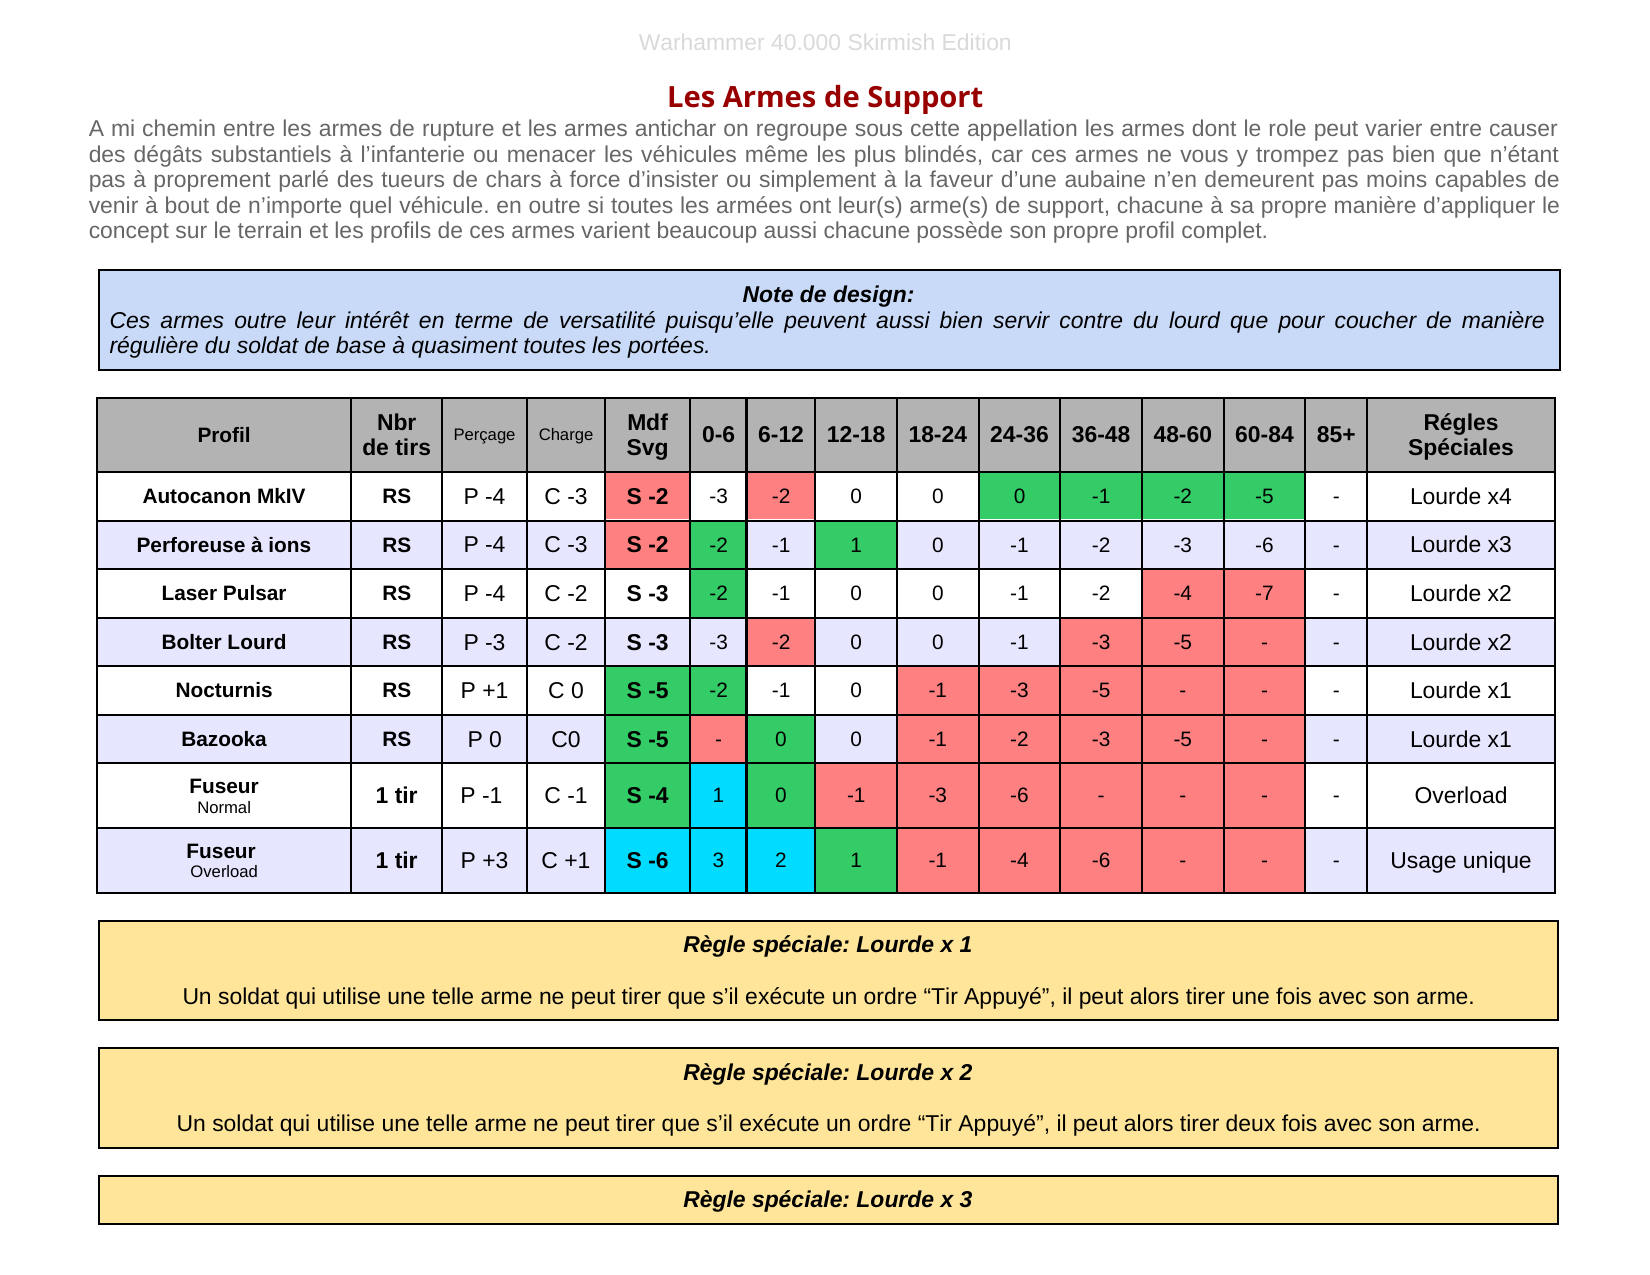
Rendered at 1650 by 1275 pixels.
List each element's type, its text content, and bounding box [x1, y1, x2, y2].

table_cell RS [352, 570, 441, 617]
table_cell - [1306, 829, 1366, 892]
table_cell - [1306, 619, 1366, 665]
table_cell Usage unique [1368, 829, 1554, 892]
table_cell 1 [816, 522, 896, 568]
table_cell P +3 [443, 829, 526, 892]
table_cell - [1225, 619, 1304, 665]
table_header 0-6 [691, 399, 745, 471]
table_header Charge [528, 399, 604, 471]
table_cell S -5 [606, 667, 689, 714]
table_cell 0 [748, 764, 814, 827]
table_cell S -5 [606, 716, 689, 762]
table_cell Nocturnis [98, 667, 350, 714]
table_cell -3 [1061, 716, 1141, 762]
table_cell Bolter Lourd [98, 619, 350, 665]
table_cell -3 [1061, 619, 1141, 665]
table_header 12-18 [816, 399, 896, 471]
table_cell S -4 [606, 764, 689, 827]
table_cell 0 [748, 716, 814, 762]
table_cell Lourde x1 [1368, 667, 1554, 714]
table_cell P +1 [443, 667, 526, 714]
table_cell RS [352, 619, 441, 665]
table_cell -1 [980, 619, 1059, 665]
table_header Profil [98, 399, 350, 471]
table_cell -5 [1061, 667, 1141, 714]
table_header 36-48 [1061, 399, 1141, 471]
table_cell 1 tir [352, 764, 441, 827]
table_cell -1 [980, 522, 1059, 568]
table_cell - [1225, 829, 1304, 892]
table_header 85+ [1306, 399, 1366, 471]
table_cell RS [352, 667, 441, 714]
table_cell P -4 [443, 522, 526, 568]
table_cell C0 [528, 716, 604, 762]
table_cell -1 [1061, 473, 1141, 519]
table_cell P -3 [443, 619, 526, 665]
table_cell 0 [898, 570, 978, 617]
table_cell P -4 [443, 570, 526, 617]
table_header 6-12 [748, 399, 814, 471]
table_cell Fuseur Normal [98, 764, 350, 827]
table_cell S -3 [606, 570, 689, 617]
table_cell -3 [691, 619, 745, 665]
table_cell 0 [816, 619, 896, 665]
table_header Note de design: Ces armes outre leur intérêt en terme de versatilité puisqu’elle peuvent aussi bien servir contre du lourd que pour coucher de manière régulière du soldat de base à quasiment toutes les portées. [100, 271, 1559, 369]
table_cell -1 [898, 716, 978, 762]
table_cell -2 [691, 570, 745, 617]
table_cell RS [352, 716, 441, 762]
table_cell -2 [1143, 473, 1223, 519]
table_cell -1 [748, 522, 814, 568]
table_cell P 0 [443, 716, 526, 762]
table_cell - [691, 716, 745, 762]
table_cell Bazooka [98, 716, 350, 762]
table_cell Autocanon MkIV [98, 473, 350, 519]
table_cell -2 [1061, 570, 1141, 617]
table_cell -5 [1143, 716, 1223, 762]
table_cell -6 [1061, 829, 1141, 892]
table_cell - [1143, 764, 1223, 827]
table_cell Fuseur Overload [98, 829, 350, 892]
table_header Règle spéciale: Lourde x 3 [100, 1177, 1557, 1223]
table_cell - [1306, 570, 1366, 617]
table_cell -6 [980, 764, 1059, 827]
table_cell - [1061, 764, 1141, 827]
table_cell - [1306, 473, 1366, 519]
table_header 48-60 [1143, 399, 1223, 471]
table_cell 0 [816, 570, 896, 617]
table_cell 0 [898, 473, 978, 519]
table_header 24-36 [980, 399, 1059, 471]
table_cell -3 [691, 473, 745, 519]
table_cell RS [352, 473, 441, 519]
table_cell - [1225, 667, 1304, 714]
table_cell - [1143, 667, 1223, 714]
table_cell -1 [898, 667, 978, 714]
table_cell 0 [816, 667, 896, 714]
table_cell -4 [980, 829, 1059, 892]
table_header Régles Spéciales [1368, 399, 1554, 471]
table_cell -1 [748, 667, 814, 714]
table_header Règle spéciale: Lourde x 2 Un soldat qui utilise une telle arme ne peut tirer que s’il exécute un ordre “Tir Appuyé”, il peut alors tirer deux fois avec son arme. [100, 1049, 1557, 1147]
table_cell 0 [816, 473, 896, 519]
table_cell Lourde x4 [1368, 473, 1554, 519]
table_header Perçage [443, 399, 526, 471]
table_cell C -3 [528, 522, 604, 568]
table_cell Laser Pulsar [98, 570, 350, 617]
table_cell C -3 [528, 473, 604, 519]
table_cell -6 [1225, 522, 1304, 568]
table_cell Overload [1368, 764, 1554, 827]
table_cell -3 [1143, 522, 1223, 568]
table_cell -1 [980, 570, 1059, 617]
table_cell -2 [980, 716, 1059, 762]
table_cell -3 [980, 667, 1059, 714]
table_cell -5 [1225, 473, 1304, 519]
table_cell 0 [980, 473, 1059, 519]
table_cell 1 [691, 764, 745, 827]
table_cell -2 [1061, 522, 1141, 568]
table_cell P -1 [443, 764, 526, 827]
table_cell Lourde x2 [1368, 570, 1554, 617]
table_cell S -2 [606, 473, 689, 519]
table_cell - [1143, 829, 1223, 892]
table_cell Lourde x1 [1368, 716, 1554, 762]
table_cell C 0 [528, 667, 604, 714]
table_cell C -1 [528, 764, 604, 827]
table_cell - [1306, 764, 1366, 827]
subtitle Les Armes de Support [88, 76, 1561, 116]
table_cell S -2 [606, 522, 689, 568]
table_cell 2 [748, 829, 814, 892]
table_header 18-24 [898, 399, 978, 471]
table_cell - [1306, 667, 1366, 714]
table_header Mdf Svg [606, 399, 689, 471]
table_cell -1 [816, 764, 896, 827]
table_cell 0 [898, 522, 978, 568]
table_cell 0 [816, 716, 896, 762]
table_cell - [1306, 522, 1366, 568]
text A mi chemin entre les armes de rupture et les armes antichar on regroupe sous cette appellation les armes dont le role peut varier entre causer des dégâts substantiels à l’infanterie ou menacer les véhicules même les plus blindés, car ces armes ne vous y trompez pas bien que n’étant pas à proprement parlé des tueurs de chars à force d’insister ou simplement à la faveur d’une aubaine n’en demeurent pas moins capables de venir à bout de n’importe quel véhicule. en outre si toutes les armées ont leur(s) arme(s) de support, chacune à sa propre manière d’appliquer le concept sur le terrain et les profils de ces armes varient beaucoup aussi chacune possède son propre profil complet. [88, 116, 1561, 244]
table_header 60-84 [1225, 399, 1304, 471]
table_cell -3 [898, 764, 978, 827]
table_cell - [1306, 716, 1366, 762]
table_cell -7 [1225, 570, 1304, 617]
table_cell C +1 [528, 829, 604, 892]
table_cell -2 [748, 473, 814, 519]
table_header Nbr de tirs [352, 399, 441, 471]
table_cell Lourde x3 [1368, 522, 1554, 568]
table_cell -1 [748, 570, 814, 617]
table_cell -5 [1143, 619, 1223, 665]
table_cell 1 tir [352, 829, 441, 892]
table_cell Perforeuse à ions [98, 522, 350, 568]
table_header Règle spéciale: Lourde x 1 Un soldat qui utilise une telle arme ne peut tirer que s’il exécute un ordre “Tir Appuyé”, il peut alors tirer une fois avec son arme. [100, 922, 1557, 1019]
table_cell 3 [691, 829, 745, 892]
table_cell 1 [816, 829, 896, 892]
table_cell -2 [691, 667, 745, 714]
table_cell - [1225, 764, 1304, 827]
table_cell -2 [748, 619, 814, 665]
table_cell Lourde x2 [1368, 619, 1554, 665]
table_cell S -3 [606, 619, 689, 665]
table_cell -4 [1143, 570, 1223, 617]
table_cell -1 [898, 829, 978, 892]
table_cell - [1225, 716, 1304, 762]
table_cell -2 [691, 522, 745, 568]
table_cell C -2 [528, 570, 604, 617]
table_cell S -6 [606, 829, 689, 892]
table_cell RS [352, 522, 441, 568]
table_cell C -2 [528, 619, 604, 665]
table_cell P -4 [443, 473, 526, 519]
table_cell 0 [898, 619, 978, 665]
